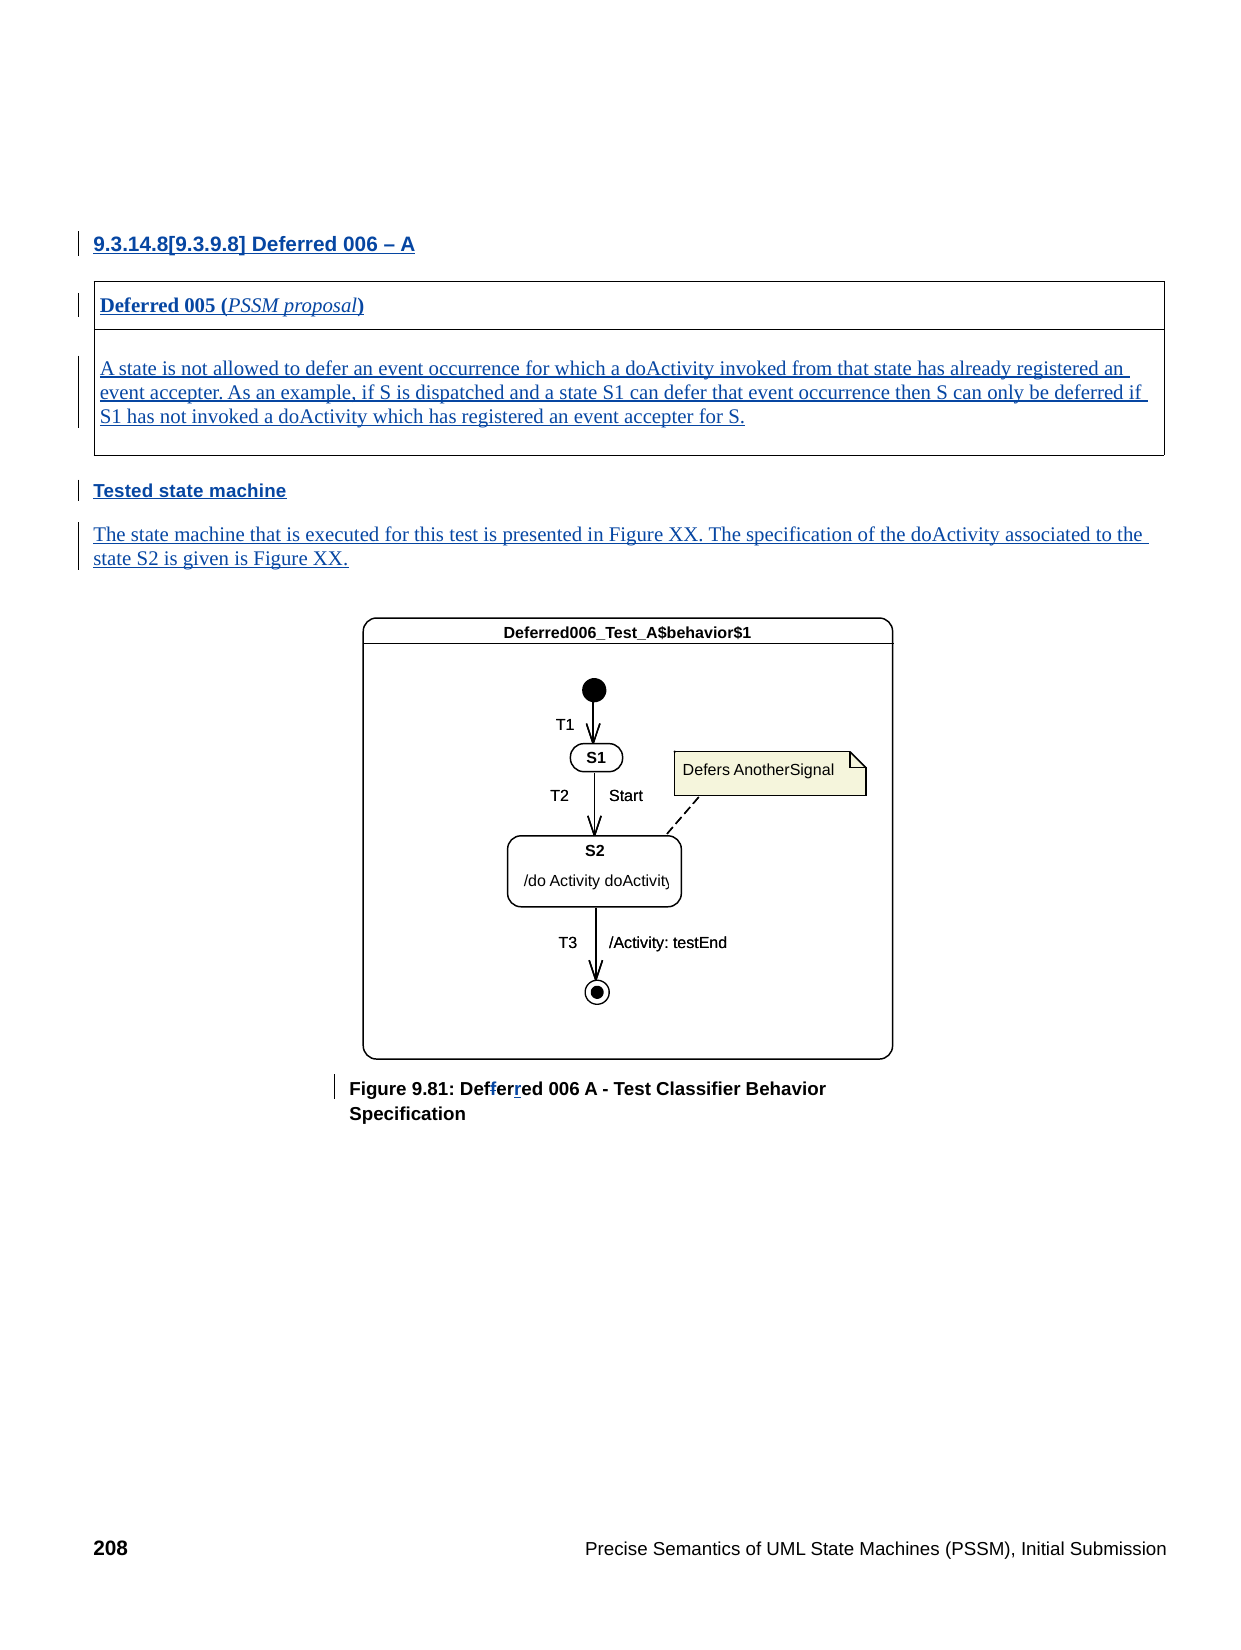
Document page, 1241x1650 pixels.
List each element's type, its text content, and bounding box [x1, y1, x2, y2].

table_cell A state is not allowed to defer an event occurrence for which a doActivity invoked from that state has already registered an event accepter. As an example, if S is dispatched and a state S1 can defer that event occurrence then S can only be deferred if S1 has not invoked a doActivity which has registered an event accepter for S. [95, 330, 1164, 454]
text The state machine that is executed for this test is presented in Figure XX. The specification of the doActivity associated to the state S2 is given is Figure XX. [93, 522, 1164, 570]
table_header Deferred 005 (PSSM proposal) [95, 282, 1164, 329]
subtitle Deferred 006 – A [93, 231, 1164, 256]
text Figure 9.81: Deferred 006 A - Test Classifier Behavior Specification [349, 604, 908, 1124]
subtitle Tested state machine [93, 480, 1164, 501]
